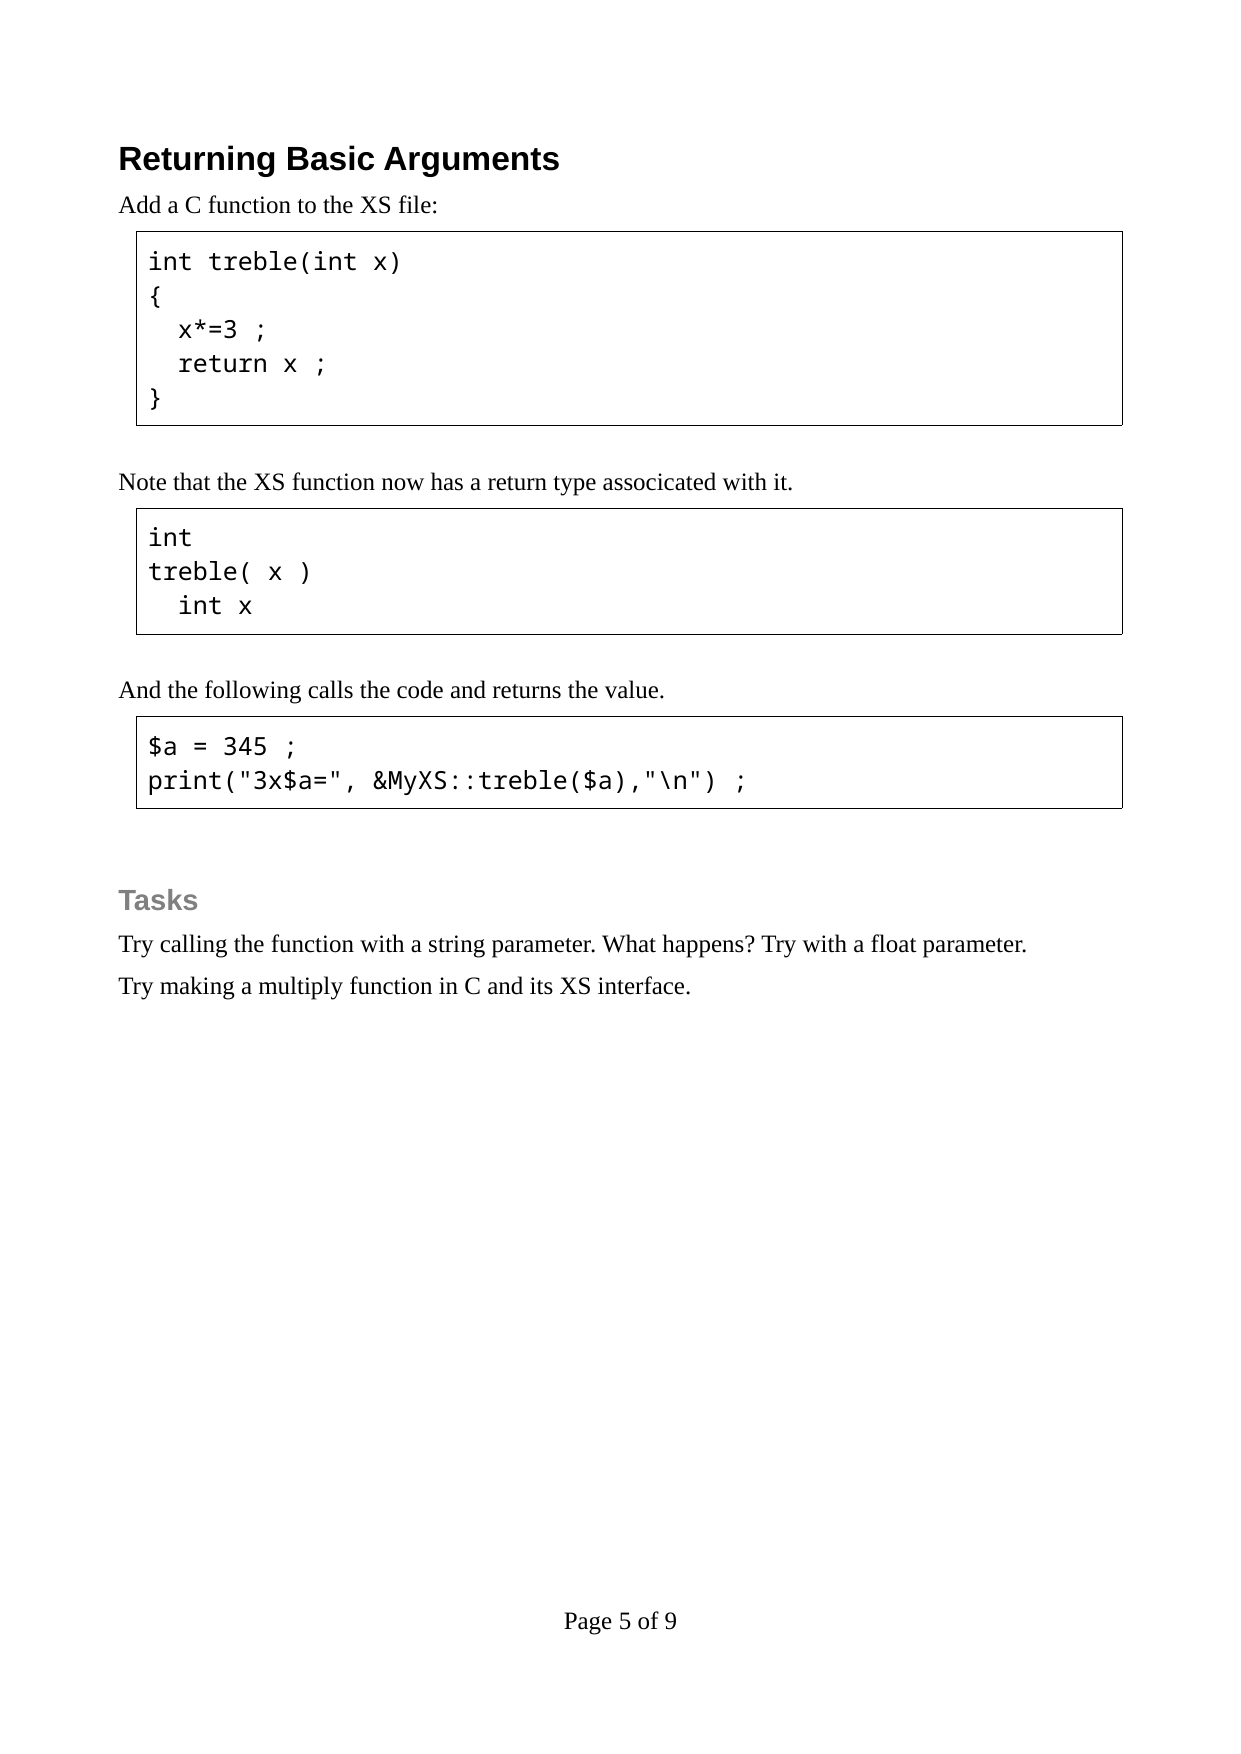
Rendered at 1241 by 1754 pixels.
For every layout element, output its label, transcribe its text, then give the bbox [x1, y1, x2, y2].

text } [137, 368, 1122, 425]
text return x ; [137, 333, 1122, 368]
text print("3x$a=", &MyXS::treble($a),"\n") ; [137, 750, 1122, 808]
text int [137, 509, 1122, 542]
text And the following calls the code and returns the value. [118, 675, 1122, 704]
text x*=3 ; [137, 299, 1122, 333]
text Try making a multiply function in C and its XS interface. [118, 971, 1122, 999]
text Add a C function to the XS file: [118, 190, 1122, 219]
text $a = 345 ; [137, 717, 1122, 750]
subtitle Tasks [118, 883, 1122, 917]
text Try calling the function with a string parameter. What happens? Try with a float parameter. [118, 929, 1122, 958]
text Note that the XS function now has a return type associcated with it. [118, 467, 1122, 495]
text int x [137, 576, 1122, 634]
text int treble(int x) [137, 232, 1122, 265]
text { [137, 265, 1122, 299]
text treble( x ) [137, 542, 1122, 576]
subtitle Returning Basic Arguments [118, 139, 1122, 178]
